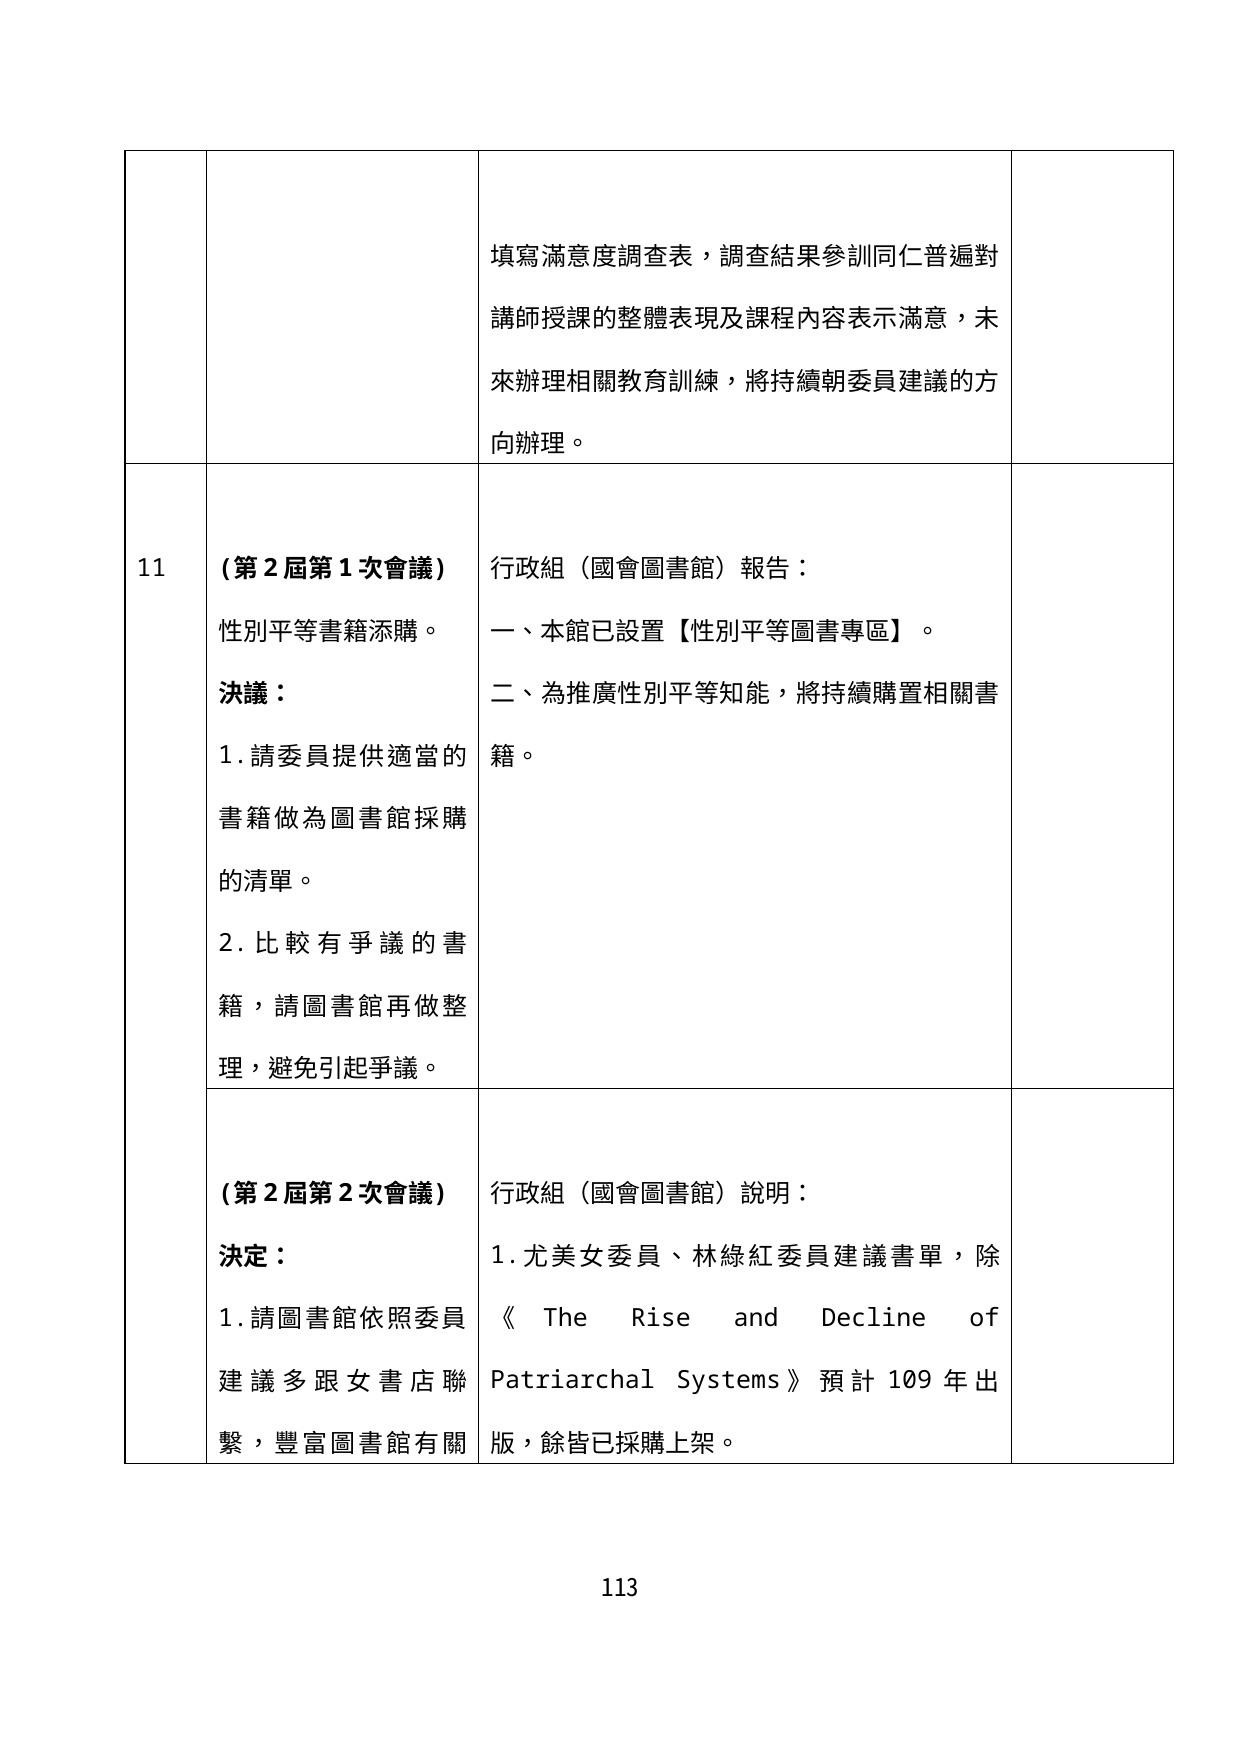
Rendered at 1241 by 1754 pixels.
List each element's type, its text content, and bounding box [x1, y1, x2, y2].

table_cell [1012, 1089, 1173, 1462]
table_cell [1012, 464, 1173, 1087]
table_cell [126, 151, 206, 462]
table_cell 行政組（國會圖書館）說明： 1.尤美女委員、林綠紅委員建議書單，除《The Rise and Decline of Patriarchal Systems》預計109年出版，餘皆已採購上架。 [479, 1089, 1011, 1462]
table_cell 行政組（國會圖書館）報告： 一、本館已設置【性別平等圖書專區】。 二、為推廣性別平等知能，將持續購置相關書籍。 [479, 464, 1011, 1087]
table_cell [207, 151, 478, 462]
table_cell [1012, 151, 1173, 462]
table_cell (第2屆第1次會議) 性別平等書籍添購。 決議： 1.請委員提供適當的書籍做為圖書館採購的清單。 2.比較有爭議的書籍，請圖書館再做整理，避免引起爭議。 [207, 464, 478, 1087]
table_cell (第2屆第2次會議) 決定： 1.請圖書館依照委員建議多跟女書店聯繫，豐富圖書館有關 [207, 1089, 478, 1462]
table_cell 填寫滿意度調查表，調查結果參訓同仁普遍對講師授課的整體表現及課程內容表示滿意，未來辦理相關教育訓練，將持續朝委員建議的方向辦理。 [479, 151, 1011, 462]
table_cell 11 [126, 464, 206, 1462]
